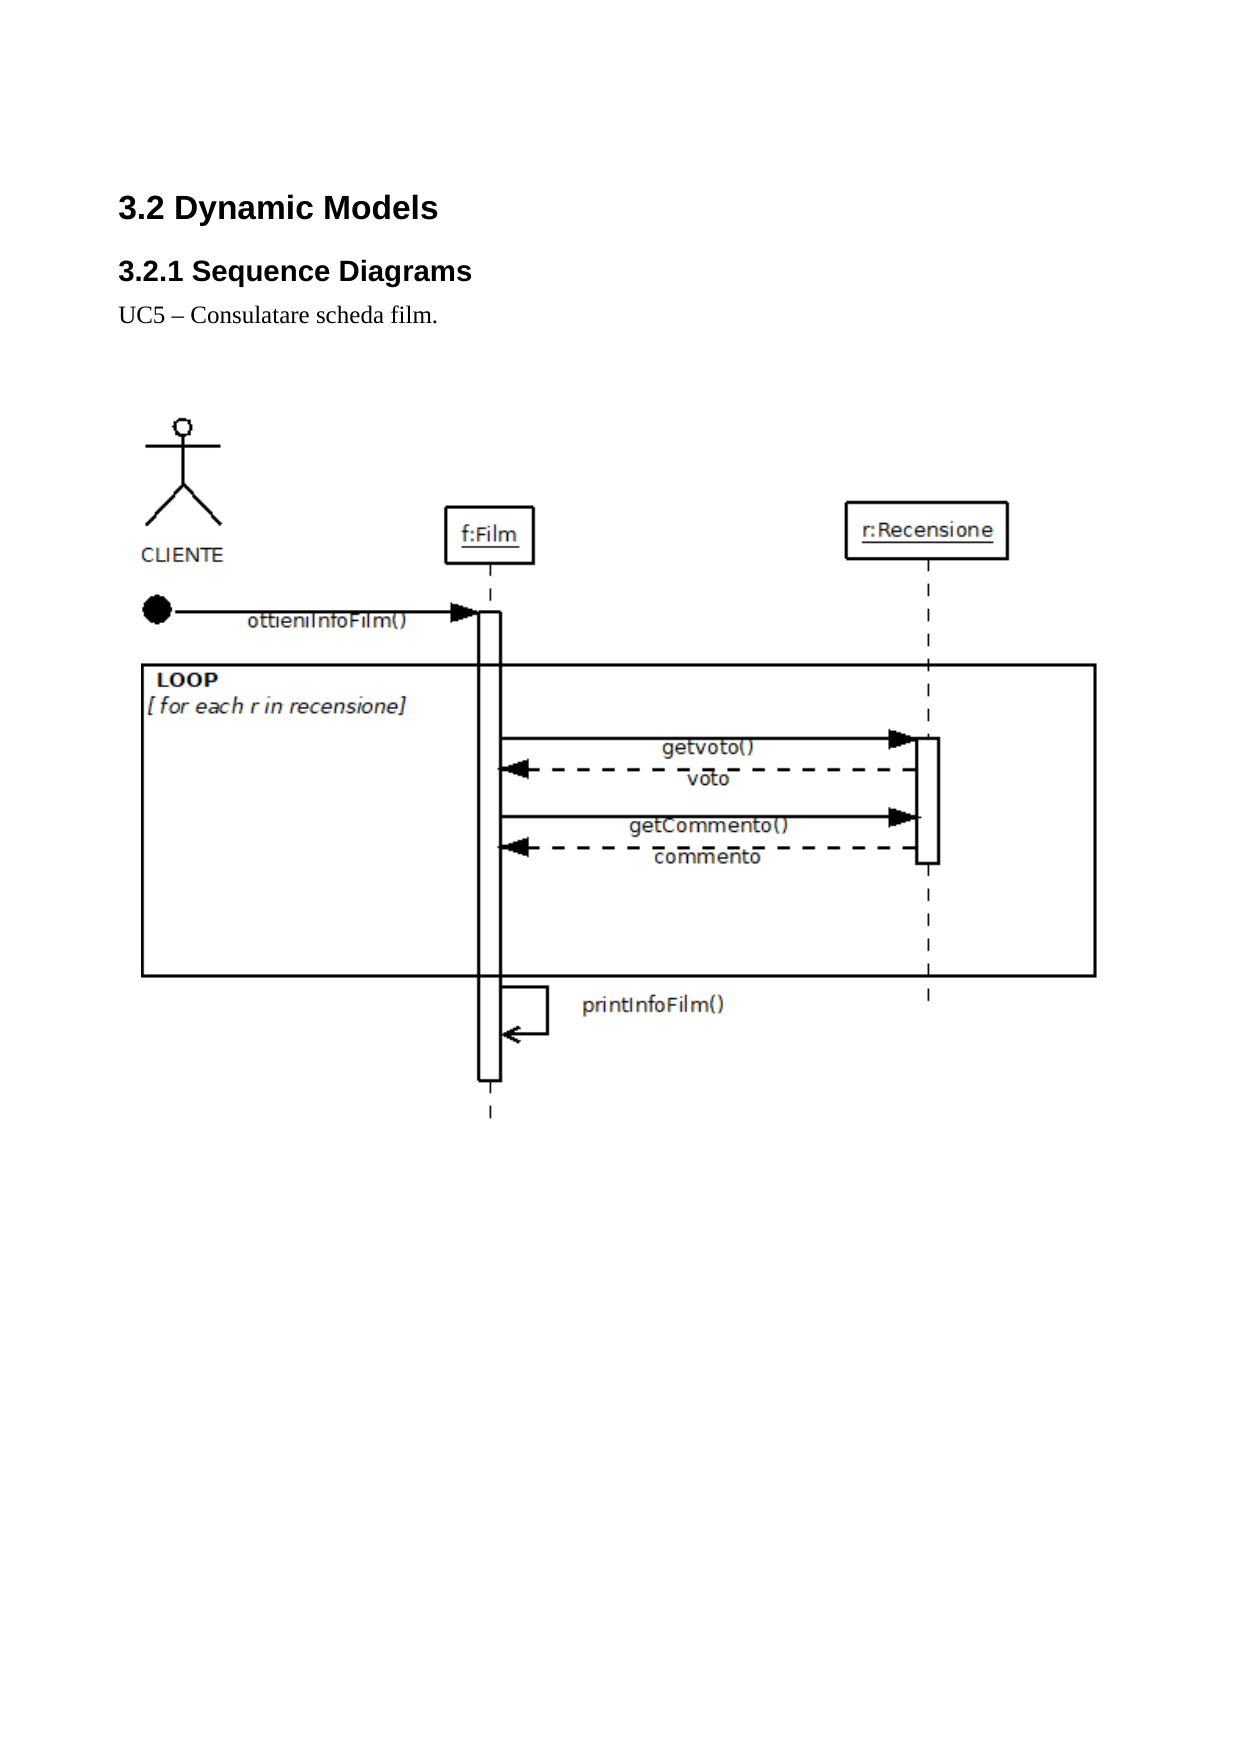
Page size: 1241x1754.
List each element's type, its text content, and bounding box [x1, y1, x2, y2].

subtitle 3.2.1 Sequence Diagrams [118, 254, 1122, 287]
text UC5 – Consulatare scheda film. [118, 300, 1122, 329]
picture [141, 398, 1099, 1131]
subtitle 3.2 Dynamic Models [118, 188, 1122, 227]
